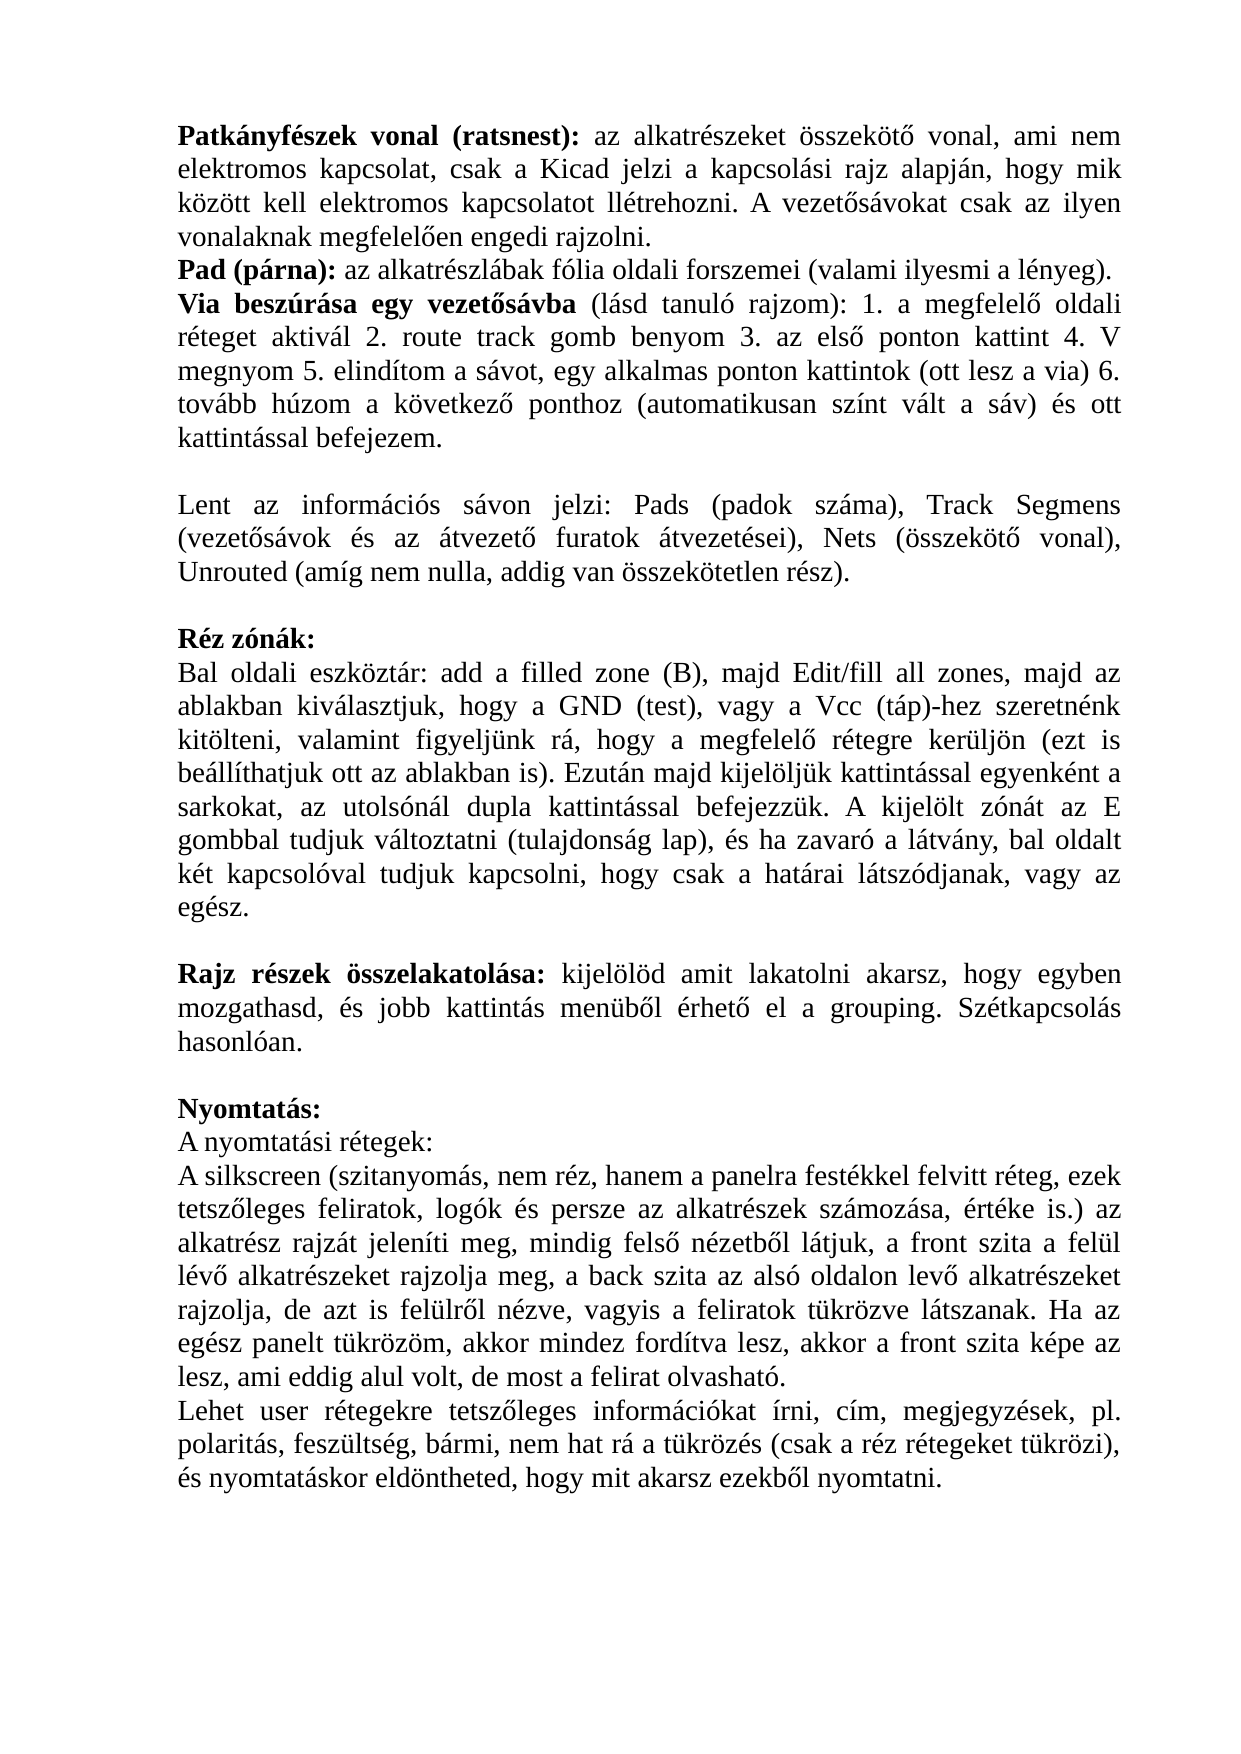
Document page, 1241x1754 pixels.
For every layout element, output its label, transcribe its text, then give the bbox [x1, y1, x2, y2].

text Patkányfészek vonal (ratsnest): az alkatrészeket összekötő vonal, ami nem elektromos kapcsolat, csak a Kicad jelzi a kapcsolási rajz alapján, hogy mik között kell elektromos kapcsolatot llétrehozni. A vezetősávokat csak az ilyen vonalaknak megfelelően engedi rajzolni. [177, 118, 1122, 252]
text Bal oldali eszköztár: add a filled zone (B), majd Edit/fill all zones, majd az ablakban kiválasztjuk, hogy a GND (test), vagy a Vcc (táp)-hez szeretnénk kitölteni, valamint figyeljünk rá, hogy a megfelelő rétegre kerüljön (ezt is beállíthatjuk ott az ablakban is). Ezután majd kijelöljük kattintással egyenként a sarkokat, az utolsónál dupla kattintással befejezzük. A kijelölt zónát az E gombbal tudjuk változtatni (tulajdonság lap), és ha zavaró a látvány, bal oldalt két kapcsolóval tudjuk kapcsolni, hogy csak a határai látszódjanak, vagy az egész. [177, 655, 1122, 923]
text A nyomtatási rétegek: [177, 1124, 1122, 1158]
text Rajz részek összelakatolása: kijelölöd amit lakatolni akarsz, hogy egyben mozgathasd, és jobb kattintás menüből érhető el a grouping. Szétkapcsolás hasonlóan. [177, 957, 1122, 1057]
text Nyomtatás: [177, 1091, 1122, 1124]
text Lehet user rétegekre tetszőleges információkat írni, cím, megjegyzések, pl. polaritás, feszültség, bármi, nem hat rá a tükrözés (csak a réz rétegeket tükrözi), és nyomtatáskor eldöntheted, hogy mit akarsz ezekből nyomtatni. [177, 1393, 1122, 1493]
text Lent az információs sávon jelzi: Pads (padok száma), Track Segmens (vezetősávok és az átvezető furatok átvezetései), Nets (összekötő vonal), Unrouted (amíg nem nulla, addig van összekötetlen rész). [177, 487, 1122, 588]
text Via beszúrása egy vezetősávba (lásd tanuló rajzom): 1. a megfelelő oldali réteget aktivál 2. route track gomb benyom 3. az első ponton kattint 4. V megnyom 5. elindítom a sávot, egy alkalmas ponton kattintok (ott lesz a via) 6. tovább húzom a következő ponthoz (automatikusan színt vált a sáv) és ott kattintással befejezem. [177, 286, 1122, 453]
text Réz zónák: [177, 621, 1122, 655]
text Pad (párna): az alkatrészlábak fólia oldali forszemei (valami ilyesmi a lényeg). [177, 252, 1122, 286]
text A silkscreen (szitanyomás, nem réz, hanem a panelra festékkel felvitt réteg, ezek tetszőleges feliratok, logók és persze az alkatrészek számozása, értéke is.) az alkatrész rajzát jeleníti meg, mindig felső nézetből látjuk, a front szita a felül lévő alkatrészeket rajzolja meg, a back szita az alsó oldalon levő alkatrészeket rajzolja, de azt is felülről nézve, vagyis a feliratok tükrözve látszanak. Ha az egész panelt tükrözöm, akkor mindez fordítva lesz, akkor a front szita képe az lesz, ami eddig alul volt, de most a felirat olvasható. [177, 1158, 1122, 1393]
